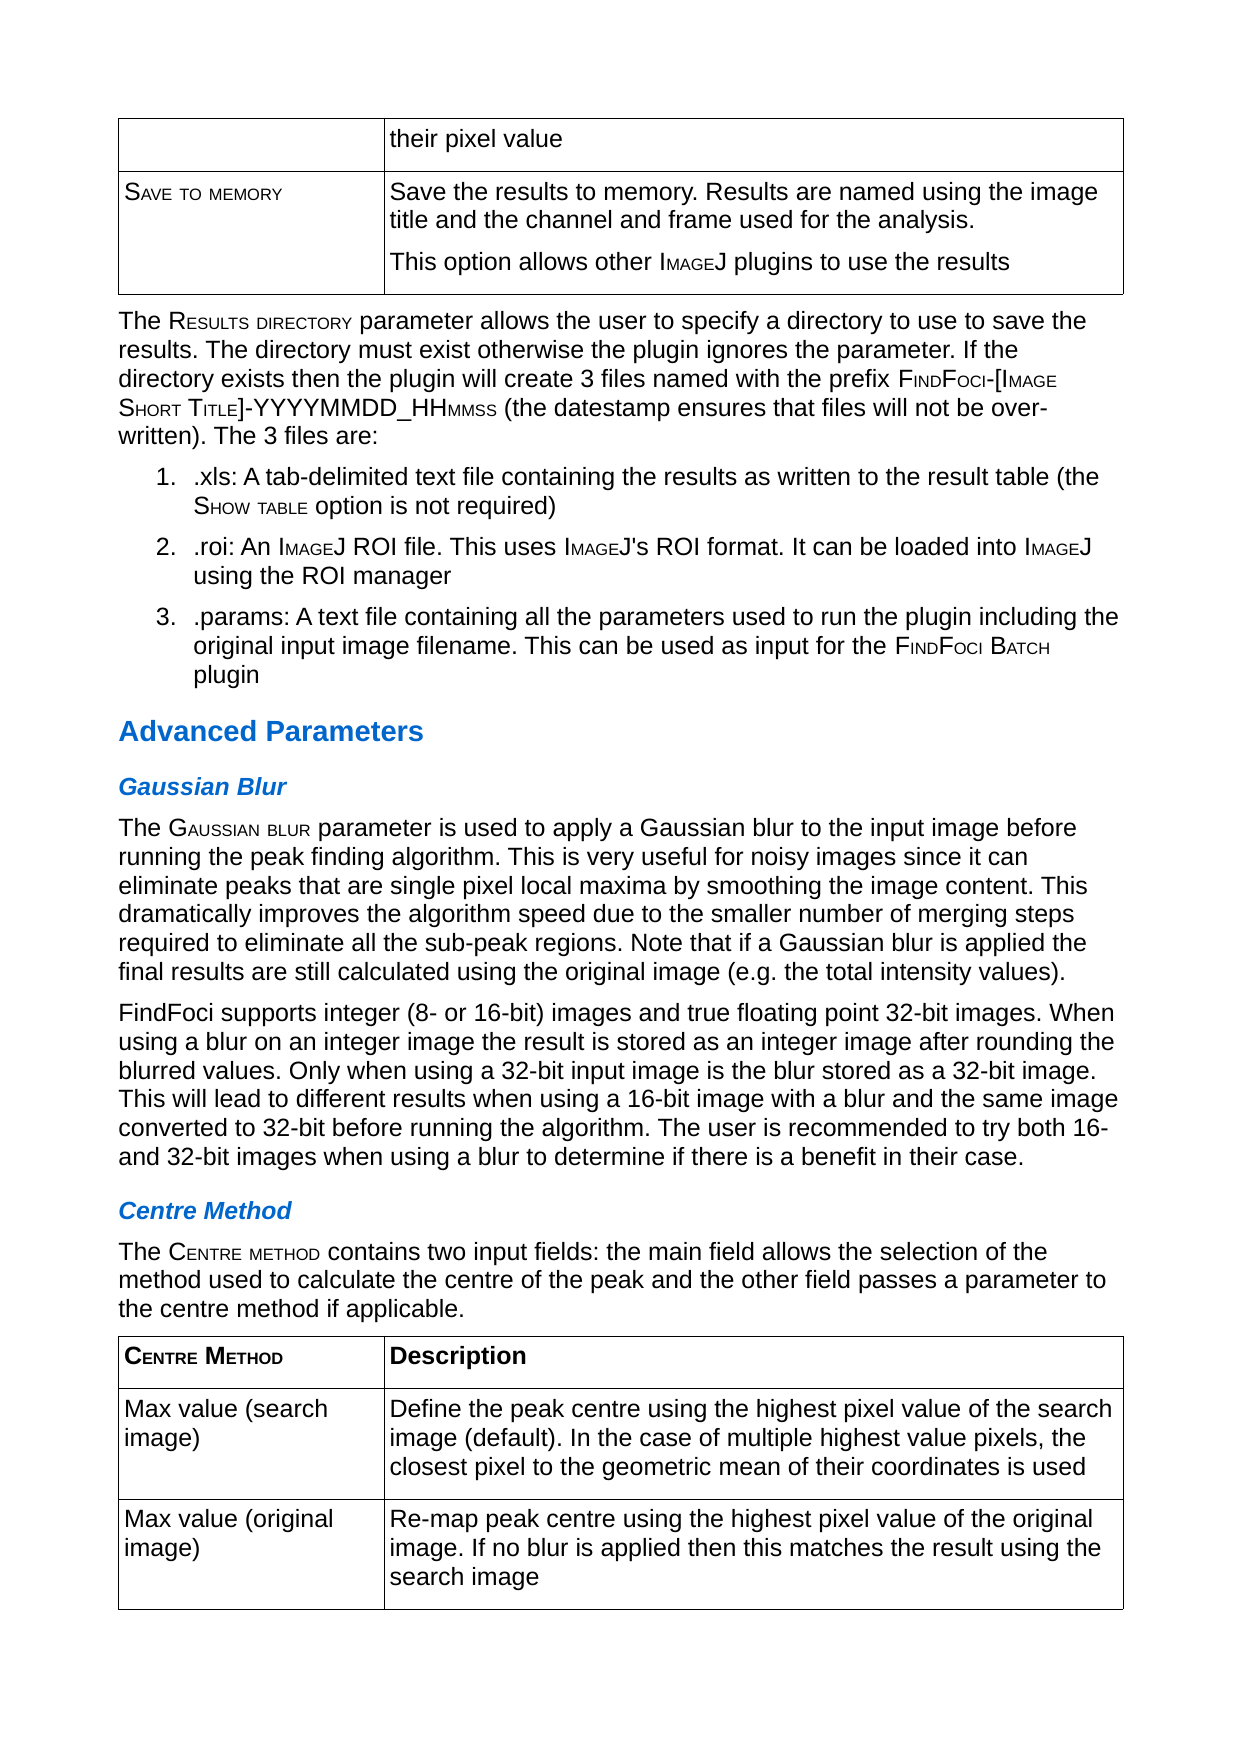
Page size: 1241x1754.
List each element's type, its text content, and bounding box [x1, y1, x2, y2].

table_cell [119, 119, 384, 171]
list .xls: A tab-delimited text file containing the results as written to the result table (the Show table option is not required) [156, 462, 1122, 520]
table_header Description [385, 1337, 1123, 1388]
text The Results directory parameter allows the user to specify a directory to use to save the results. The directory must exist otherwise the plugin ignores the parameter. If the directory exists then the plugin will create 3 files named with the prefix FindFoci-[Image Short Title]-YYYYMMDD_HHmmss (the datestamp ensures that files will not be over-written). The 3 files are: [118, 306, 1122, 450]
table_cell Re-map peak centre using the highest pixel value of the original image. If no blur is applied then this matches the result using the search image [385, 1500, 1123, 1609]
subtitle Gaussian Blur [118, 772, 1122, 801]
text The Gaussian blur parameter is used to apply a Gaussian blur to the input image before running the peak finding algorithm. This is very useful for noisy images since it can eliminate peaks that are single pixel local maxima by smoothing the image content. This dramatically improves the algorithm speed due to the smaller number of merging steps required to eliminate all the sub-peak regions. Note that if a Gaussian blur is applied the final results are still calculated using the original image (e.g. the total intensity values). [118, 813, 1122, 986]
text The Centre method contains two input fields: the main field allows the selection of the method used to calculate the centre of the peak and the other field passes a parameter to the centre method if applicable. [118, 1237, 1122, 1323]
table_header Centre Method [119, 1337, 384, 1388]
list .params: A text file containing all the parameters used to run the plugin including the original input image filename. This can be used as input for the FindFoci Batch plugin [156, 602, 1122, 689]
subtitle Advanced Parameters [118, 714, 1122, 747]
table_cell Max value (original image) [119, 1500, 384, 1609]
text FindFoci supports integer (8- or 16-bit) images and true floating point 32-bit images. When using a blur on an integer image the result is stored as an integer image after rounding the blurred values. Only when using a 32-bit input image is the blur stored as a 32-bit image. This will lead to different results when using a 16-bit image with a blur and the same image converted to 32-bit before running the algorithm. The user is recommended to try both 16- and 32-bit images when using a blur to determine if there is a benefit in their case. [118, 998, 1122, 1171]
table_cell their pixel value [385, 119, 1123, 171]
table_cell Save to memory [119, 172, 384, 294]
subtitle Centre Method [118, 1196, 1122, 1224]
table_cell Save the results to memory. Results are named using the image title and the channel and frame used for the analysis. This option allows other ImageJ plugins to use the results [385, 172, 1123, 294]
table_cell Max value (search image) [119, 1389, 384, 1499]
list .roi: An ImageJ ROI file. This uses ImageJ's ROI format. It can be loaded into ImageJ using the ROI manager [156, 532, 1122, 590]
table_cell Define the peak centre using the highest pixel value of the search image (default). In the case of multiple highest value pixels, the closest pixel to the geometric mean of their coordinates is used [385, 1389, 1123, 1499]
